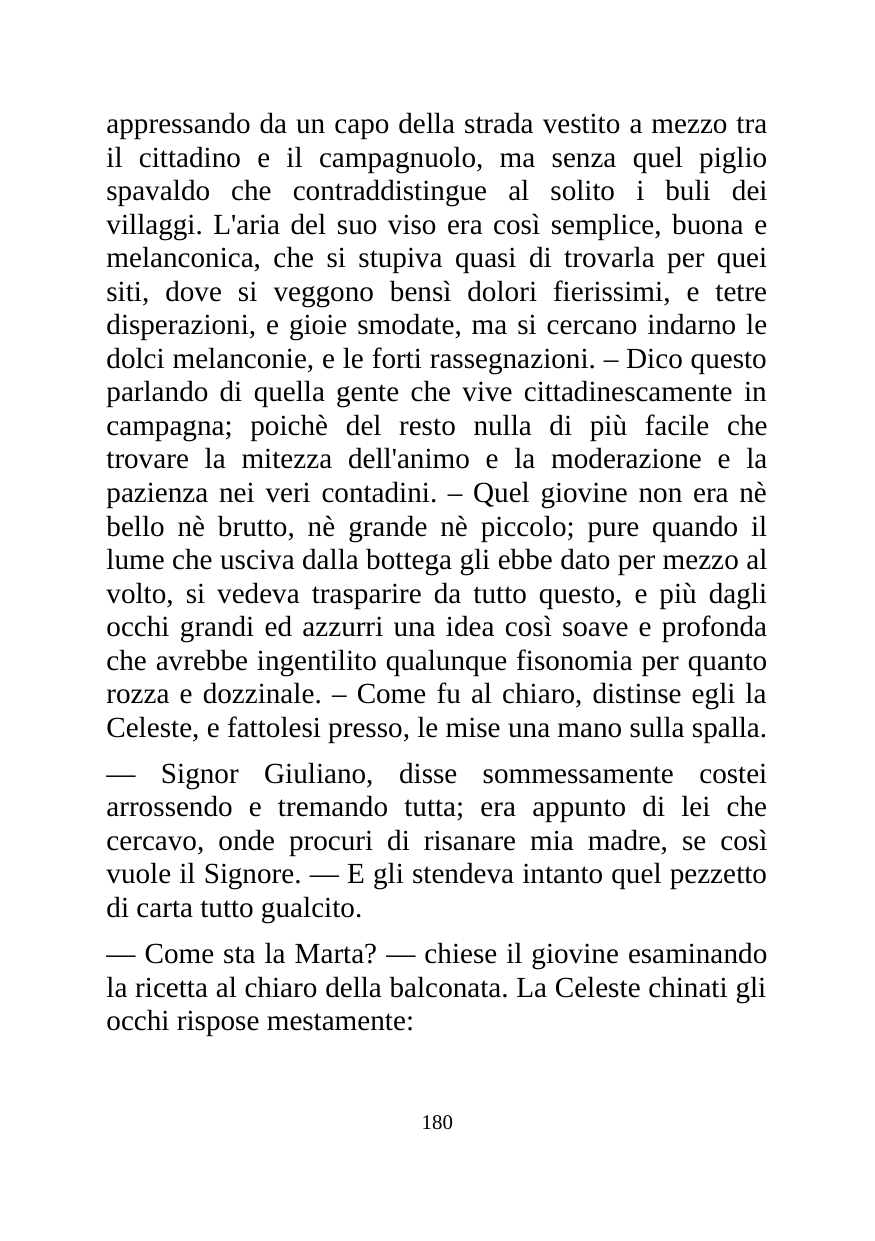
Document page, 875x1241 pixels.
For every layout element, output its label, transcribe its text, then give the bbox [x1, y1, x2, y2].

text appressando da un capo della strada vestito a mezzo tra il cittadino e il campagnuolo, ma senza quel piglio spavaldo che contraddistingue al solito i buli dei villaggi. L'aria del suo viso era così semplice, buona e melanconica, che si stupiva quasi di trovarla per quei siti, dove si veggono bensì dolori fierissimi, e tetre disperazioni, e gioie smodate, ma si cercano indarno le dolci melanconie, e le forti rassegnazioni. – Dico questo parlando di quella gente che vive cittadinescamente in campagna; poichè del resto nulla di più facile che trovare la mitezza dell'animo e la moderazione e la pazienza nei veri contadini. – Quel giovine non era nè bello nè brutto, nè grande nè piccolo; pure quando il lume che usciva dalla bottega gli ebbe dato per mezzo al volto, si vedeva trasparire da tutto questo, e più dagli occhi grandi ed azzurri una idea così soave e profonda che avrebbe ingentilito qualunque fisonomia per quanto rozza e dozzinale. – Come fu al chiaro, distinse egli la Celeste, e fattolesi presso, le mise una mano sulla spalla. [106, 106, 768, 743]
text — Signor Giuliano, disse sommessamente costei arrossendo e tremando tutta; era appunto di lei che cercavo, onde procuri di risanare mia madre, se così vuole il Signore. — E gli stendeva intanto quel pezzetto di carta tutto gualcito. [106, 756, 768, 924]
text — Come sta la Marta? — chiese il giovine esaminando la ricetta al chiaro della balconata. La Celeste chinati gli occhi rispose mestamente: [106, 936, 768, 1037]
